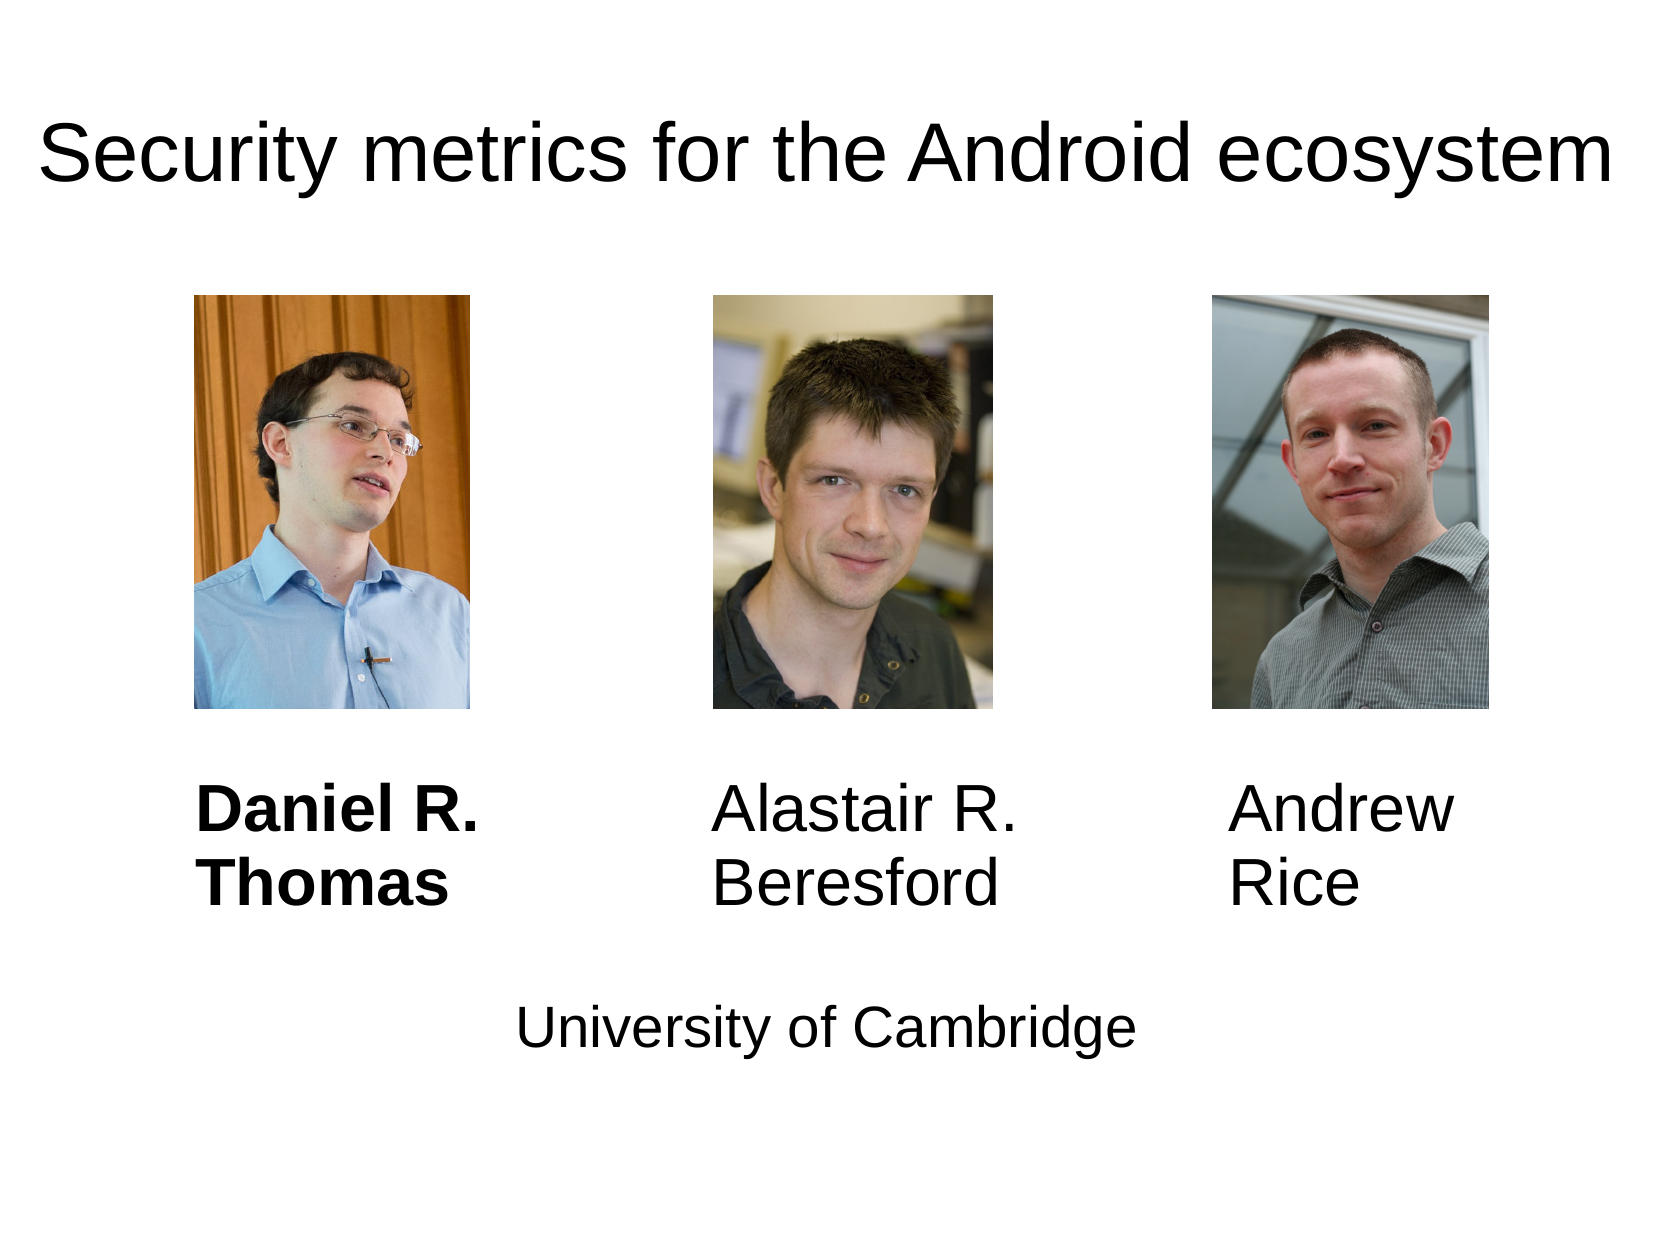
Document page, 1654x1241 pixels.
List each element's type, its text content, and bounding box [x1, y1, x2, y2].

picture [713, 295, 993, 709]
picture [1212, 295, 1489, 710]
title Security metrics for the Android ecosystem [0, 106, 1654, 200]
subtitle Daniel R. Alastair R. Andrew Thomas Beresford Rice University of Cambridge [47, 167, 1607, 1205]
picture [194, 295, 470, 709]
